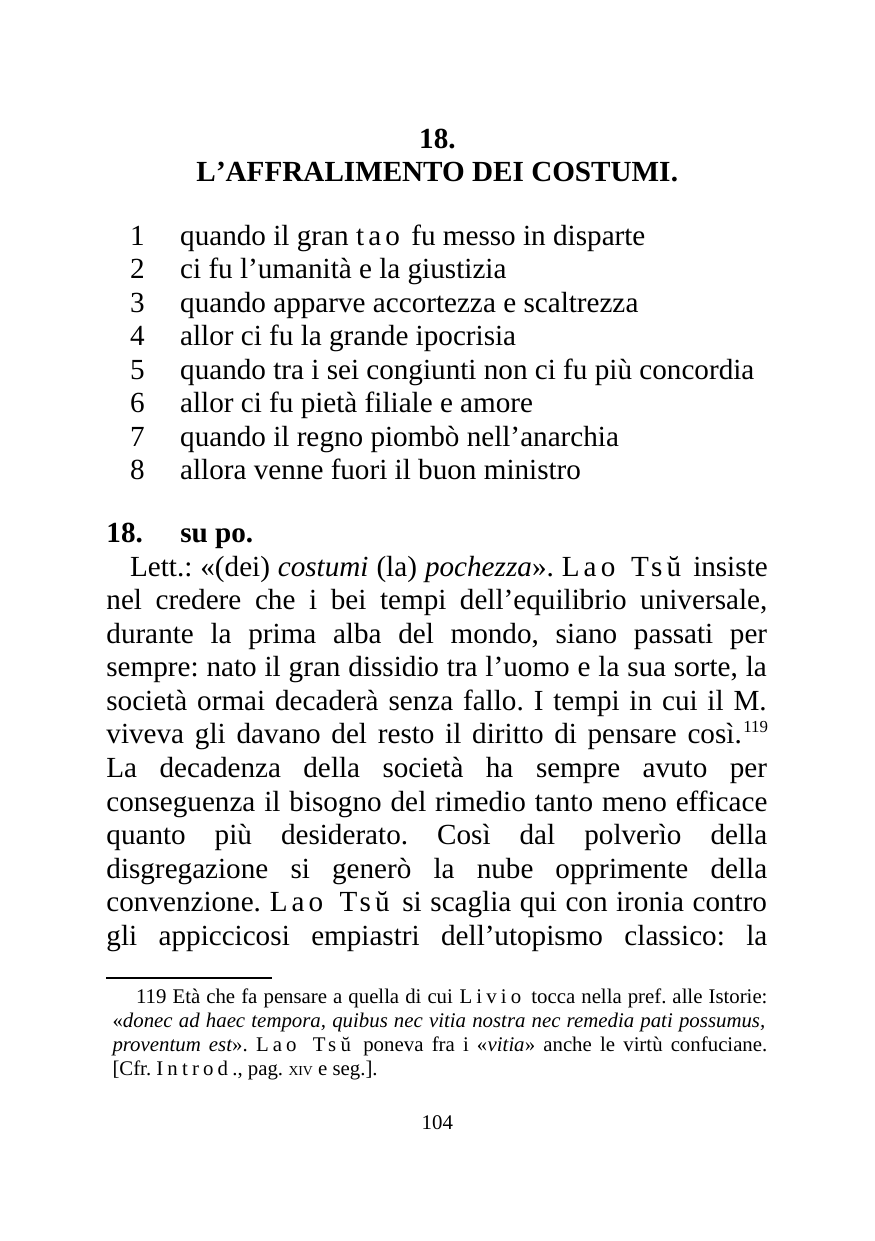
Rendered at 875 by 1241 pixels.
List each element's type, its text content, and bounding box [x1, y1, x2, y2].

list quando il regno piombò nell’anarchia [130, 419, 768, 452]
list allora venne fuori il buon ministro [130, 452, 768, 486]
list allor ci fu pietà filiale e amore [130, 385, 768, 419]
list quando apparve accortezza e scaltrezza [130, 285, 768, 318]
text Lett.: «(dei) costumi (la) pochezza». Lao Tsŭ insiste nel credere che i bei tempi dell’equilibrio universale, durante la prima alba del mondo, siano passati per sempre: nato il gran dissidio tra l’uomo e la sua sorte, la società ormai decaderà senza fallo. I tempi in cui il M. viveva gli davano del resto il diritto di pensare così. La decadenza della società ha sempre avuto per conseguenza il bisogno del rimedio tanto meno efficace quanto più desiderato. Così dal polverìo della disgregazione si generò la nube opprimente della convenzione. Lao Tsŭ si scaglia qui con ironia contro gli appiccicosi empiastri dell’utopismo classico: la [106, 549, 768, 951]
list allor ci fu la grande ipocrisia [130, 318, 768, 352]
text Età che fa pensare a quella di cui Livio tocca nella pref. alle Istorie: «donec ad haec tempora, quibus nec vitia nostra nec remedia pati possumus, proventum est». Lao Tsŭ poneva fra i «vitia» anche le virtù confuciane. [Cfr. Introd., pag. xiv e seg.]. [112, 984, 768, 1080]
subtitle 18. L’affralimento dei costumi. [106, 121, 768, 188]
list ci fu l’umanità e la giustizia [130, 251, 768, 285]
list quando il gran tao fu messo in disparte [130, 218, 768, 251]
list quando tra i sei congiunti non ci fu più concordia [130, 352, 768, 385]
text 18. su po. [106, 515, 768, 549]
